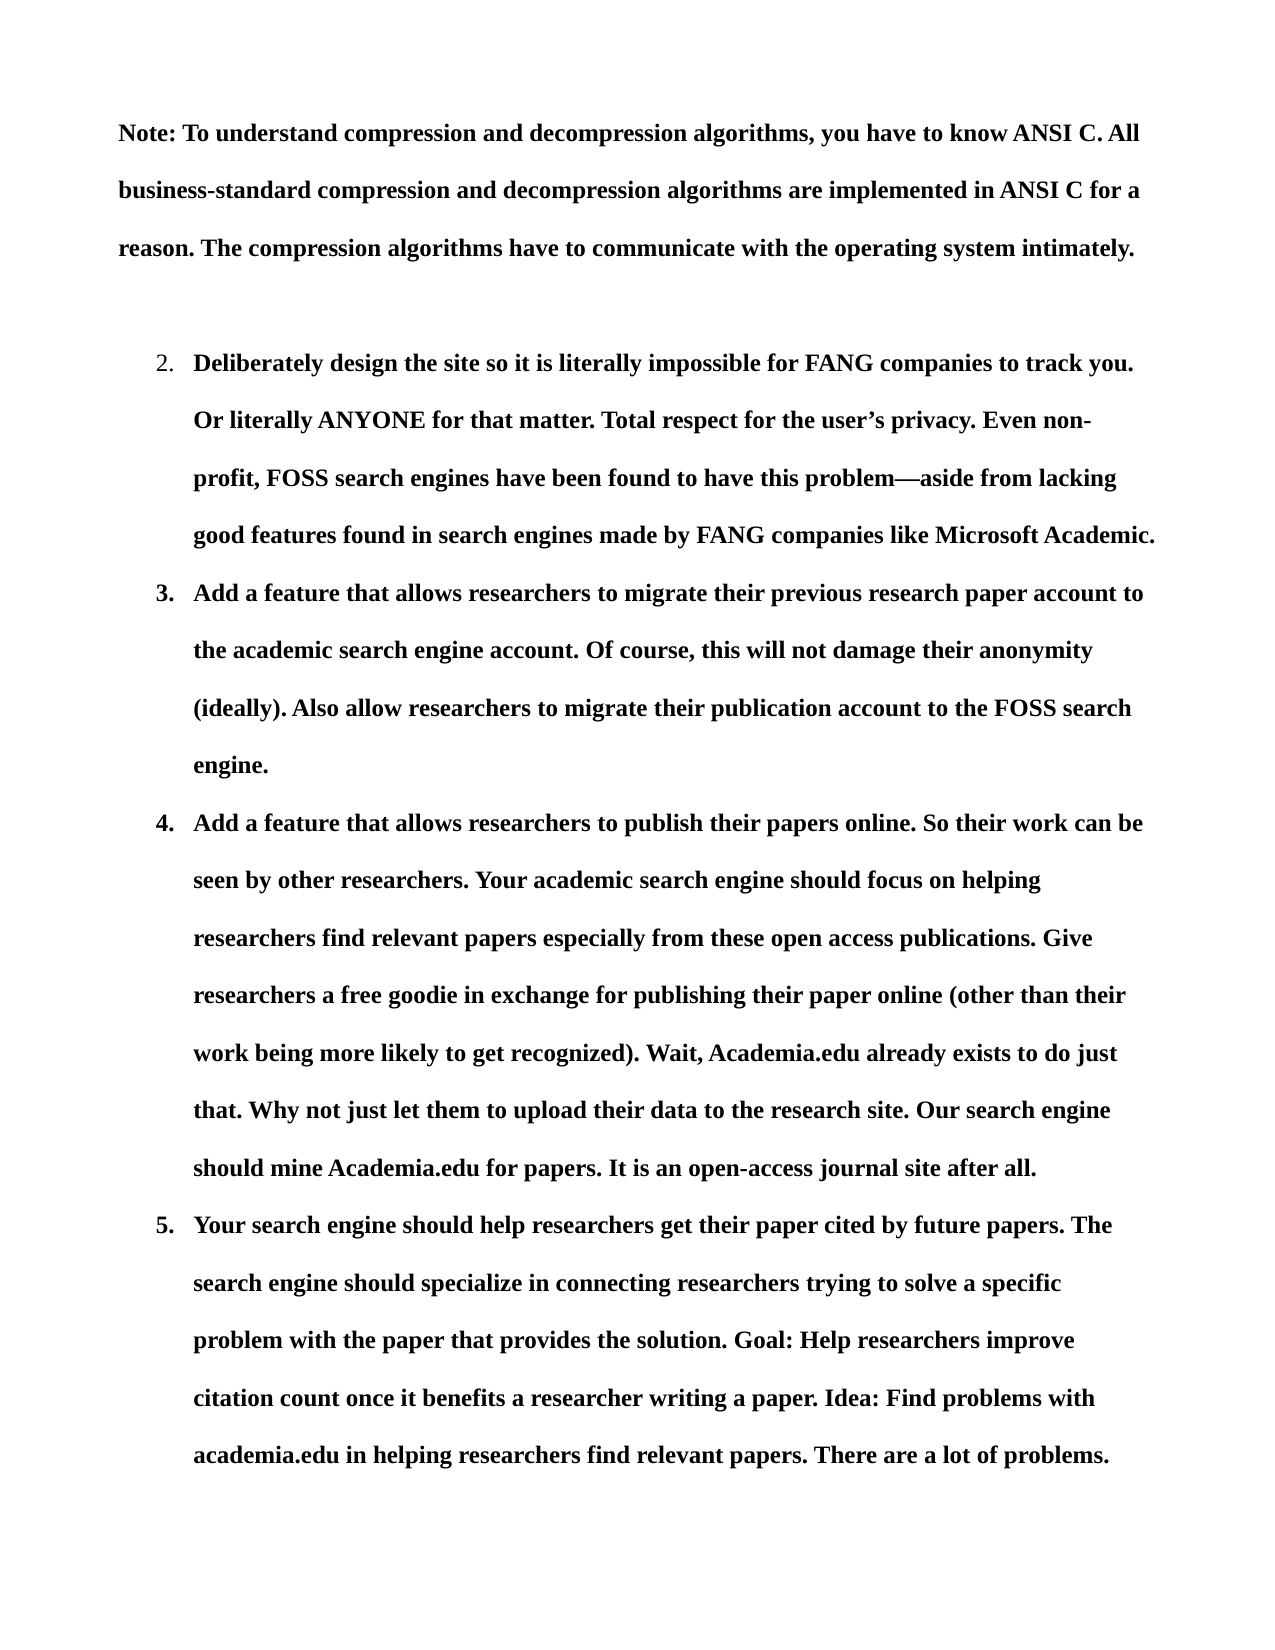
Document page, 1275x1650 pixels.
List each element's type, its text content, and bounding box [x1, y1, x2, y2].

list Add a feature that allows researchers to publish their papers online. So their work can be seen by other researchers. Your academic search engine should focus on helping researchers find relevant papers especially from these open access publications. Give researchers a free goodie in exchange for publishing their paper online (other than their work being more likely to get recognized). Wait, Academia.edu already exists to do just that. Why not just let them to upload their data to the research site. Our search engine should mine Academia.edu for papers. It is an open-access journal site after all. [156, 808, 1157, 1182]
list Add a feature that allows researchers to migrate their previous research paper account to the academic search engine account. Of course, this will not damage their anonymity (ideally). Also allow researchers to migrate their publication account to the FOSS search engine. [156, 578, 1157, 779]
list Deliberately design the site so it is literally impossible for FANG companies to track you. Or literally ANYONE for that matter. Total respect for the user’s privacy. Even non-profit, FOSS search engines have been found to have this problem—aside from lacking good features found in search engines made by FANG companies like Microsoft Academic. [156, 348, 1157, 549]
list Your search engine should help researchers get their paper cited by future papers. The search engine should specialize in connecting researchers trying to solve a specific problem with the paper that provides the solution. Goal: Help researchers improve citation count once it benefits a researcher writing a paper. Idea: Find problems with academia.edu in helping researchers find relevant papers. There are a lot of problems. [156, 1211, 1157, 1469]
text Note: To understand compression and decompression algorithms, you have to know ANSI C. All business-standard compression and decompression algorithms are implemented in ANSI C for a reason. The compression algorithms have to communicate with the operating system intimately. [118, 118, 1157, 262]
